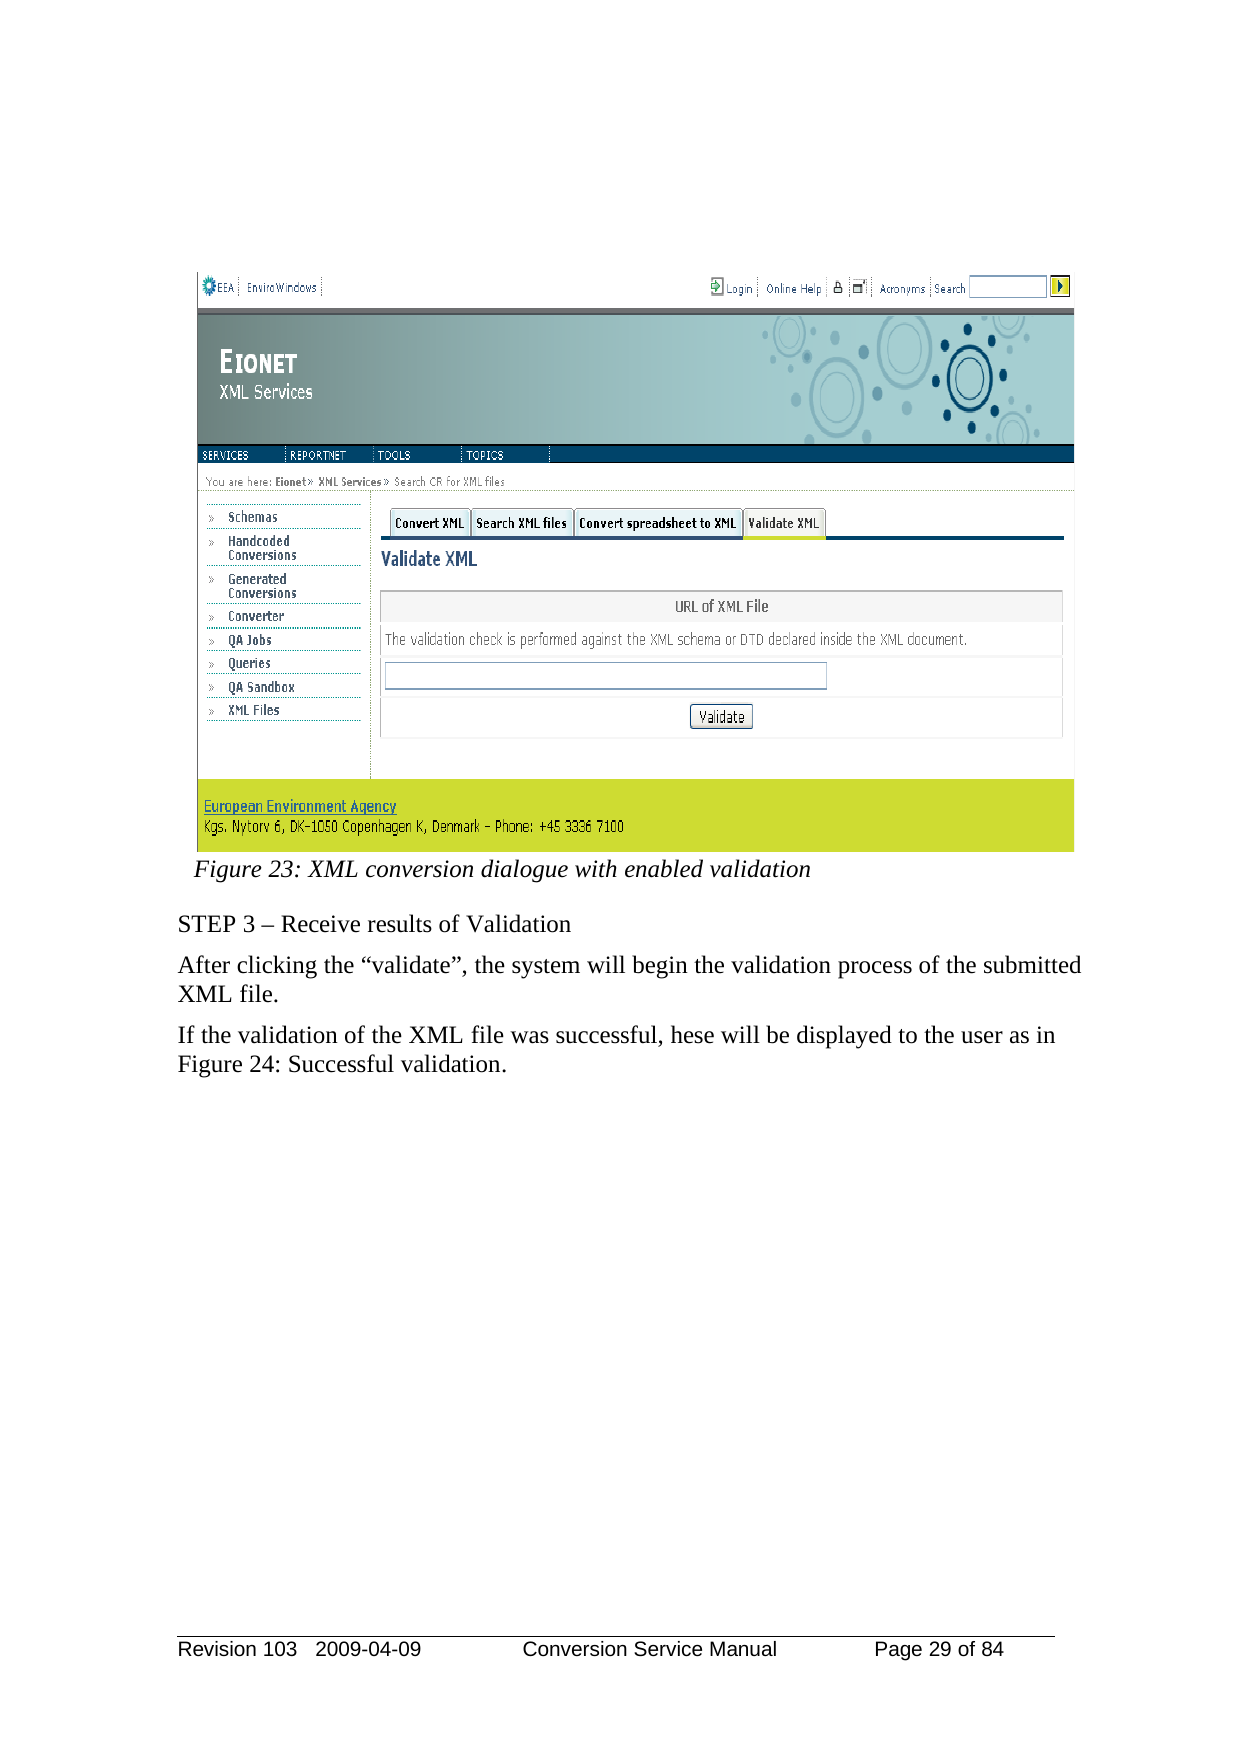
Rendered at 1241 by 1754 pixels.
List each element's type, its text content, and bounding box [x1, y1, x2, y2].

text After clicking the “validate”, the system will begin the validation process of the submitted XML file. [177, 950, 1092, 1008]
text Figure 23: XML conversion dialogue with enabled validation [194, 854, 1074, 883]
text STEP 3 – Receive results of Validation [177, 909, 1092, 938]
text If the validation of the XML file was successful, hese will be displayed to the user as in Figure 24: Successful validation. [177, 1020, 1092, 1078]
